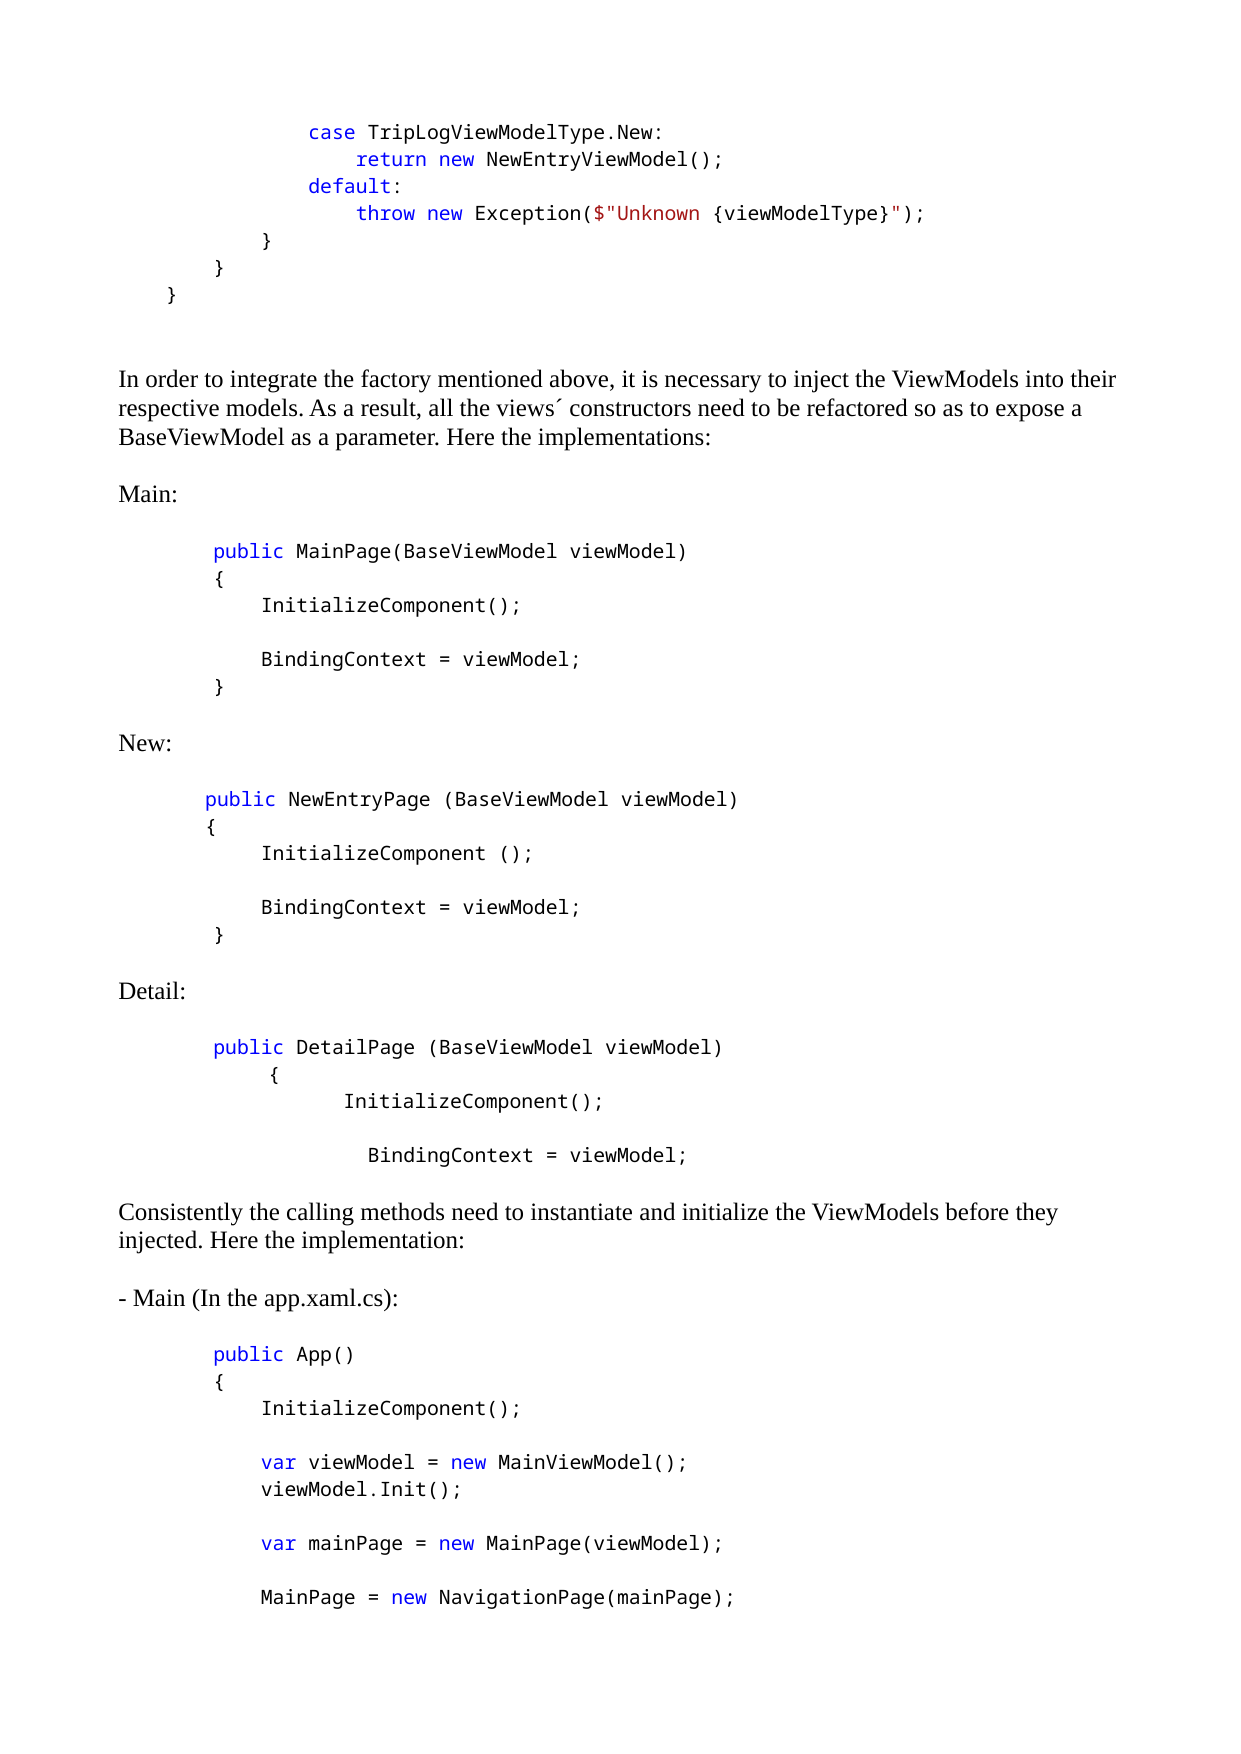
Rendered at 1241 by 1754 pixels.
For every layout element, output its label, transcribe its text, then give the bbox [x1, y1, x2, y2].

text { [118, 1060, 1122, 1087]
text MainPage = new NavigationPage(mainPage); [118, 1583, 1122, 1610]
text BindingContext = viewModel; [118, 1141, 1122, 1168]
text InitializeComponent(); [118, 591, 1122, 618]
text var viewModel = new MainViewModel(); [118, 1448, 1122, 1476]
text { [118, 564, 1122, 591]
text In order to integrate the factory mentioned above, it is necessary to inject the ViewModels into their respective models. As a result, all the views´ constructors need to be refactored so as to expose a BaseViewModel as a parameter. Here the implementations: [118, 364, 1122, 451]
text public NewEntryPage (BaseViewModel viewModel) [118, 785, 1122, 812]
text { [118, 812, 1122, 839]
text throw new Exception($"Unknown {viewModelType}"); [118, 199, 1122, 226]
text BindingContext = viewModel; [118, 893, 1122, 920]
text public DetailPage (BaseViewModel viewModel) [118, 1033, 1122, 1060]
text } [118, 226, 1122, 253]
text InitializeComponent(); [118, 1394, 1122, 1422]
text } [118, 920, 1122, 947]
text Main: [118, 479, 1122, 508]
text { [118, 1368, 1122, 1394]
text } [118, 253, 1122, 280]
text viewModel.Init(); [118, 1476, 1122, 1502]
text } [118, 672, 1122, 699]
text Detail: [118, 976, 1122, 1004]
text var mainPage = new MainPage(viewModel); [118, 1529, 1122, 1556]
text BindingContext = viewModel; [118, 645, 1122, 672]
text default: [118, 172, 1122, 199]
text } [118, 280, 1122, 307]
text InitializeComponent (); [118, 839, 1122, 866]
text InitializeComponent(); [118, 1087, 1122, 1114]
text New: [118, 728, 1122, 756]
text public App() [118, 1341, 1122, 1368]
text return new NewEntryViewModel(); [118, 145, 1122, 172]
text - Main (In the app.xaml.cs): [118, 1283, 1122, 1312]
text Consistently the calling methods need to instantiate and initialize the ViewModels before they injected. Here the implementation: [118, 1197, 1122, 1254]
text case TripLogViewModelType.New: [118, 118, 1122, 145]
text public MainPage(BaseViewModel viewModel) [118, 537, 1122, 564]
